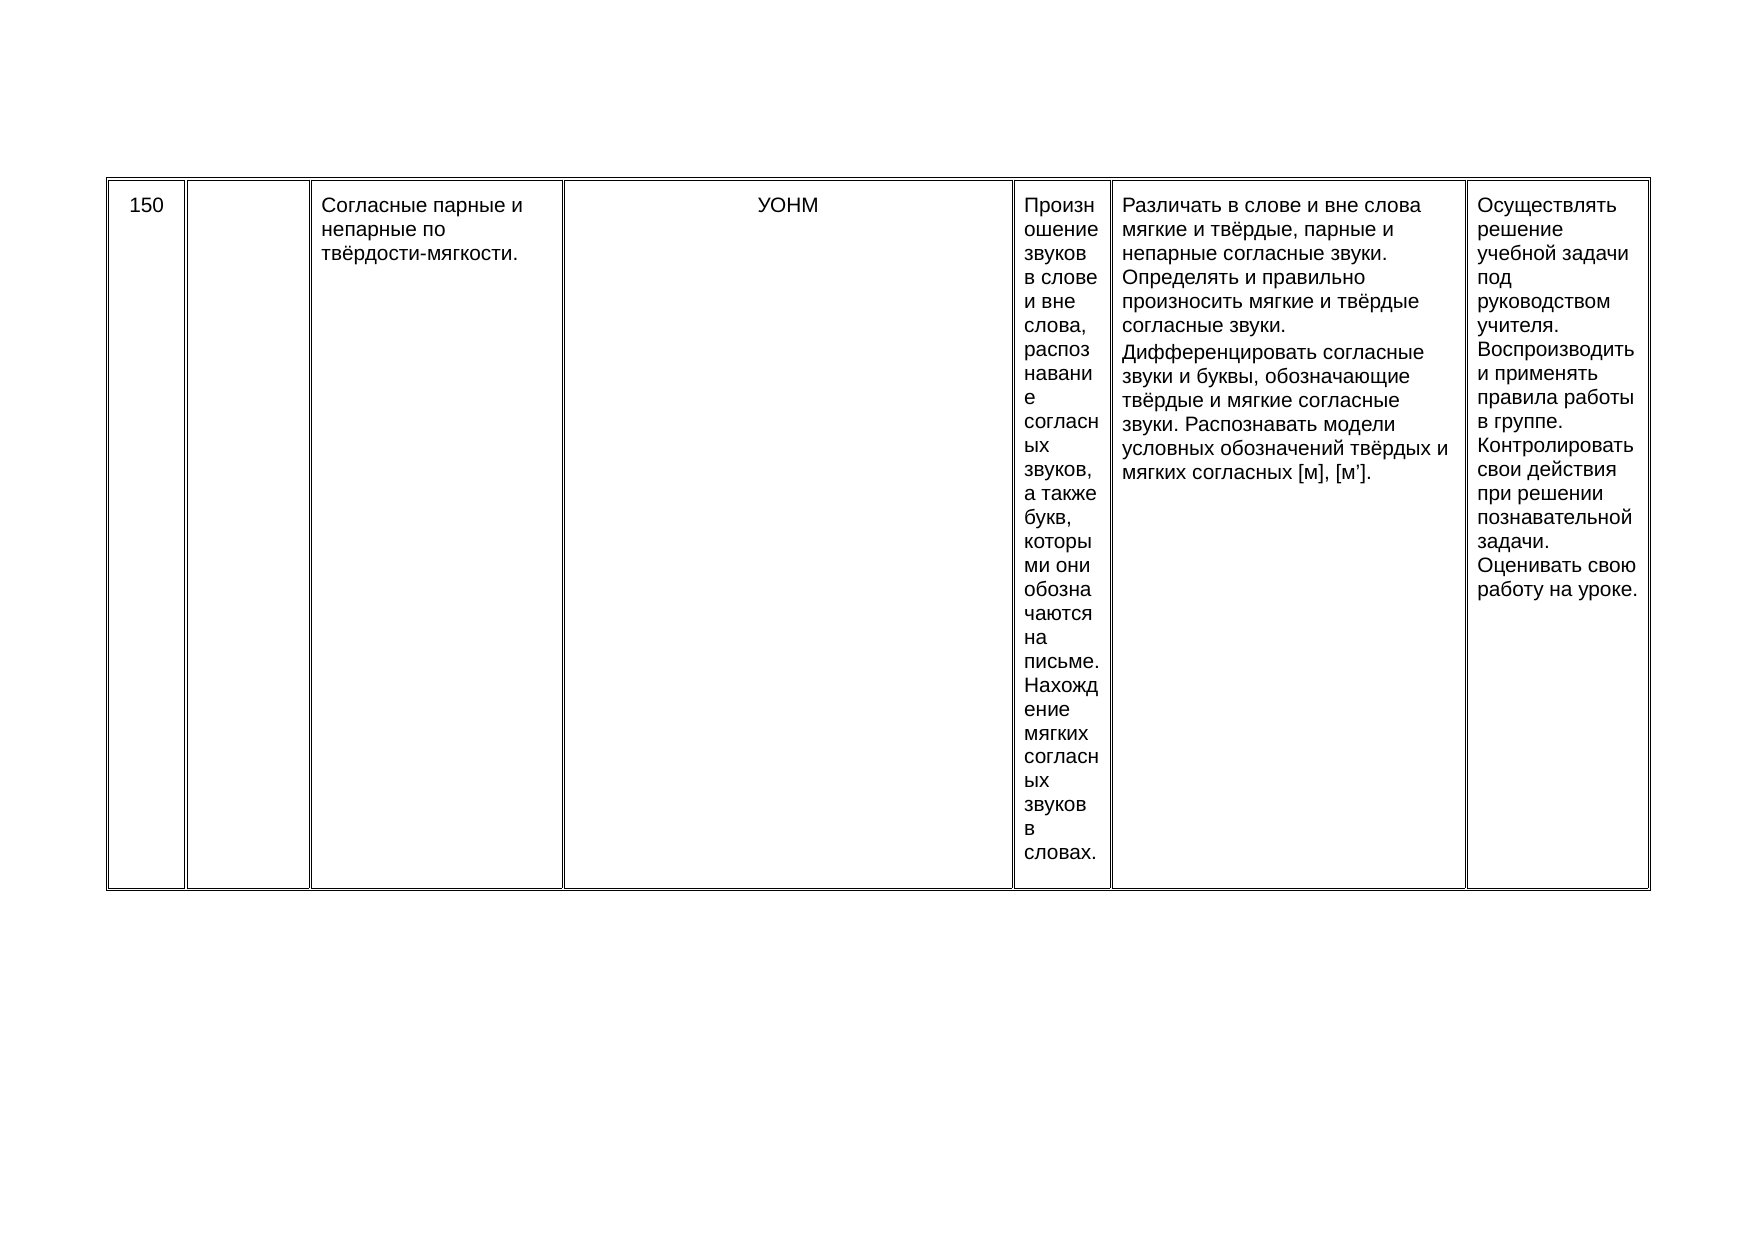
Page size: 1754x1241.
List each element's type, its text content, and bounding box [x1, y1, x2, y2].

table_cell Произношение звуков в слове и вне слова, распознавание согласных звуков, а также букв, которыми они обозначаются на письме. Нахождение мягких согласных звуков в словах. [1015, 181, 1110, 887]
table_cell УОНМ [565, 181, 1012, 887]
table_cell Различать в слове и вне слова мягкие и твёрдые, парные и непарные согласные звуки. Определять и правильно произносить мягкие и твёрдые согласные звуки. Дифференцировать согласные звуки и буквы, обозначающие твёрдые и мягкие согласные звуки. Распознавать модели условных обозначений твёрдых и мягких согласных [м], [м’]. [1113, 181, 1465, 887]
table_cell [188, 181, 309, 887]
table_cell Согласные парные и непарные по твёрдости-мягкости. [312, 181, 562, 887]
table_cell Осуществлять решение учебной задачи под руководством учителя. Воспроизводить и применять правила работы в группе. Контролировать свои действия при решении познавательной задачи. Оценивать свою работу на уроке. [1468, 181, 1648, 887]
table_cell 150 [109, 181, 184, 887]
